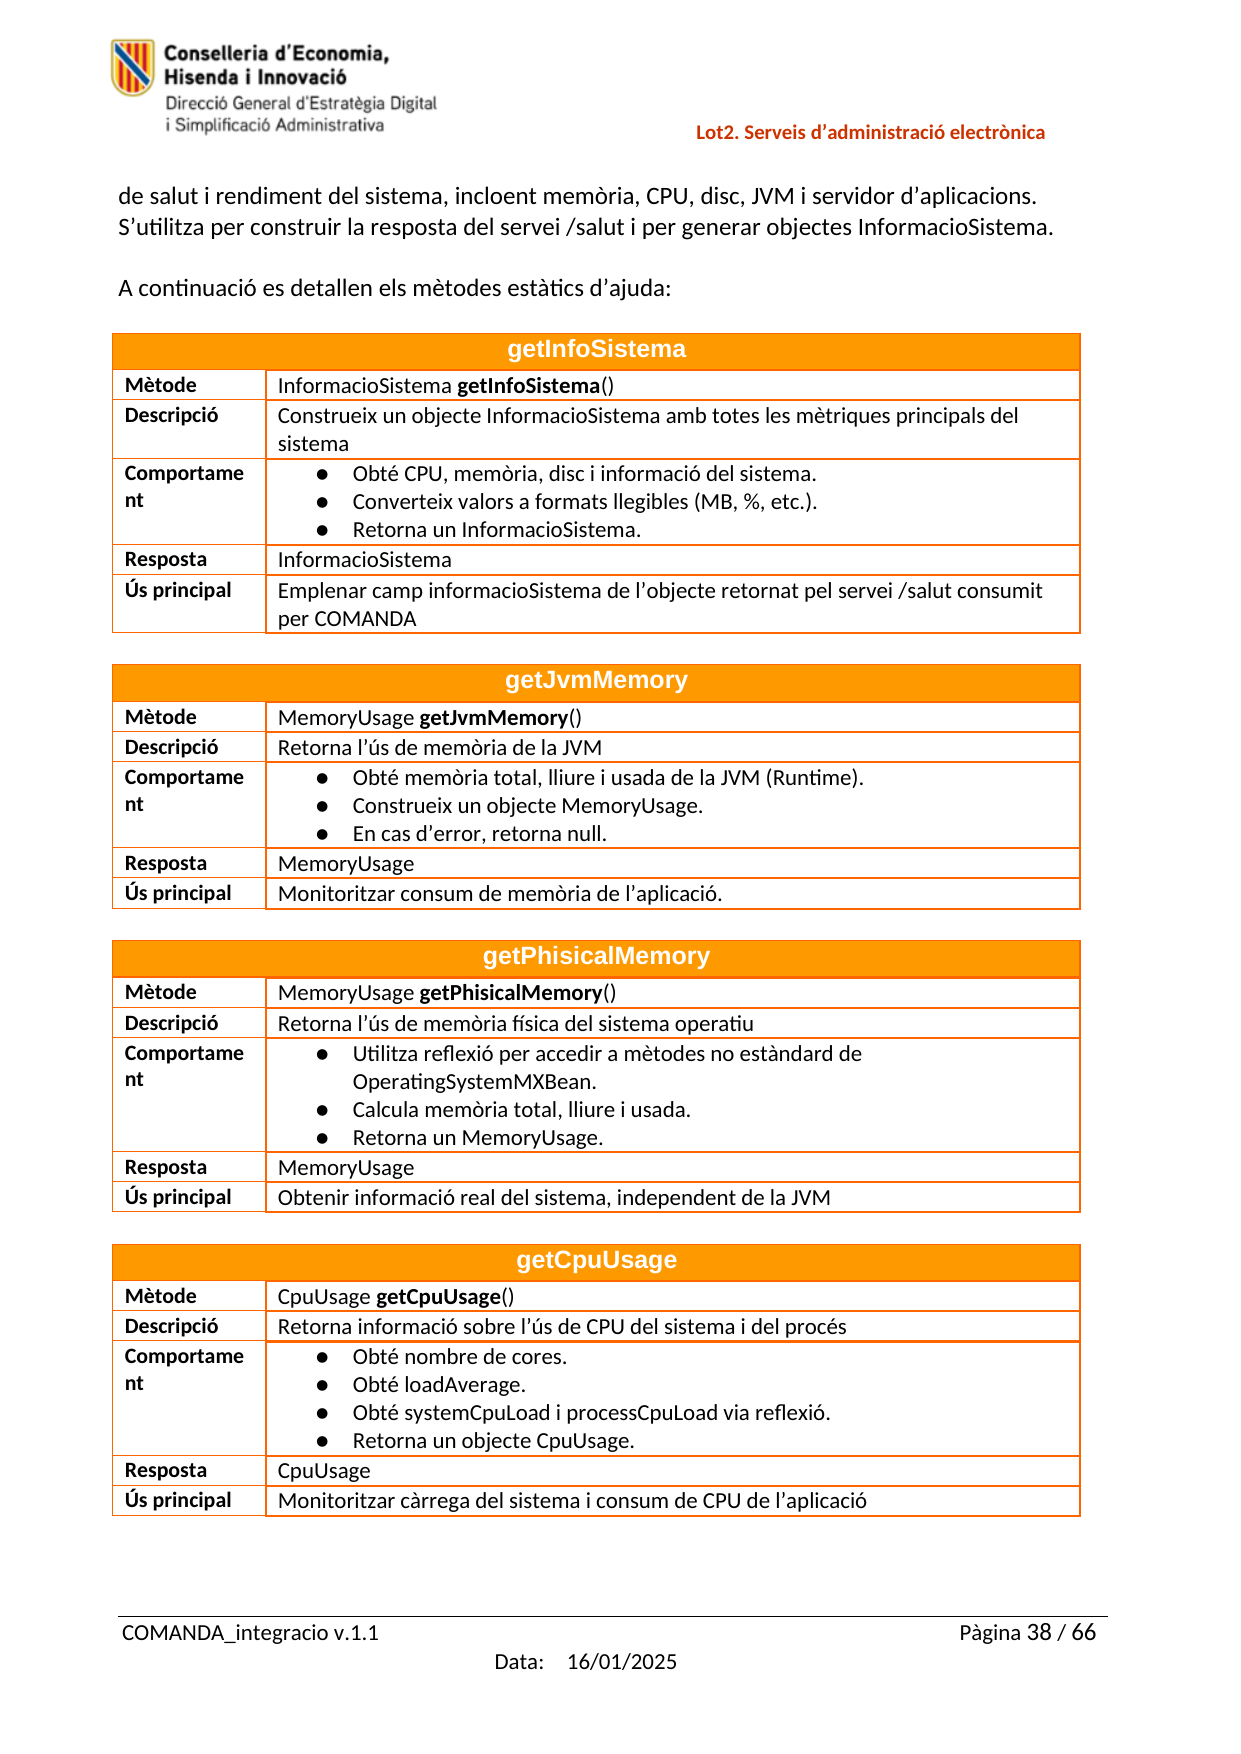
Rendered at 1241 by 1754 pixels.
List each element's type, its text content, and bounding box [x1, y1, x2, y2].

table_cell Retorna l’ús de memòria física del sistema operatiu [267, 1009, 1079, 1037]
table_cell InformacioSistema getInfoSistema() [267, 371, 1079, 399]
table_cell Retorna informació sobre l’ús de CPU del sistema i del procés [267, 1312, 1079, 1340]
table_cell MemoryUsage getJvmMemory() [267, 703, 1079, 731]
table_cell InformacioSistema [267, 546, 1079, 574]
text A continuació es detallen els mètodes estàtics d’ajuda: [118, 272, 1122, 302]
table_cell Resposta [113, 545, 265, 574]
table_cell Mètode [113, 1281, 265, 1310]
table_cell Mètode [113, 702, 265, 731]
table_cell Retorna l’ús de memòria de la JVM [267, 733, 1079, 761]
table_cell Monitoritzar càrrega del sistema i consum de CPU de l’aplicació [267, 1487, 1079, 1515]
table_cell Descripció [113, 732, 265, 761]
table_header getInfoSistema [113, 334, 1079, 369]
table_cell Comportament [113, 762, 265, 847]
table_header getPhisicalMemory [113, 941, 1079, 976]
table_cell Descripció [113, 1008, 265, 1037]
table_cell Comportament [113, 1038, 265, 1151]
text de salut i rendiment del sistema, incloent memòria, CPU, disc, JVM i servidor d’aplicacions. S’utilitza per construir la resposta del servei /salut i per generar objectes InformacioSistema. [118, 180, 1122, 241]
table_cell Resposta [113, 1456, 265, 1484]
table_cell MemoryUsage [267, 1153, 1079, 1181]
table_cell CpuUsage [267, 1457, 1079, 1484]
table_cell Descripció [113, 1311, 265, 1340]
table_cell MemoryUsage [267, 849, 1079, 877]
table_cell Obté nombre de cores. Obté loadAverage. Obté systemCpuLoad i processCpuLoad via reflexió. Retorna un objecte CpuUsage. [267, 1343, 1079, 1454]
table_cell Emplenar camp informacioSistema de l’objecte retornat pel servei /salut consumit per COMANDA [267, 576, 1079, 632]
table_cell MemoryUsage getPhisicalMemory() [267, 979, 1079, 1007]
table_cell Descripció [113, 400, 265, 457]
table_cell Obtenir informació real del sistema, independent de la JVM [267, 1183, 1079, 1211]
table_cell Monitoritzar consum de memòria de l’aplicació. [267, 879, 1079, 907]
table_cell Comportament [113, 459, 265, 543]
table_header getJvmMemory [113, 665, 1079, 701]
table_cell Comportament [113, 1341, 265, 1454]
picture [100, 26, 467, 156]
table_cell Ús principal [113, 1486, 265, 1515]
table_cell Utilitza reflexió per accedir a mètodes no estàndard de OperatingSystemMXBean. Calcula memòria total, lliure i usada. Retorna un MemoryUsage. [267, 1039, 1079, 1151]
table_cell Ús principal [113, 1182, 265, 1211]
table_cell Construeix un objecte InformacioSistema amb totes les mètriques principals del sistema [267, 401, 1079, 457]
table_cell Mètode [113, 370, 265, 399]
table_cell Ús principal [113, 575, 265, 632]
table_cell Resposta [113, 848, 265, 877]
table_header getCpuUsage [113, 1245, 1079, 1280]
table_cell CpuUsage getCpuUsage() [267, 1282, 1079, 1310]
table_cell Mètode [113, 978, 265, 1007]
table_cell Resposta [113, 1152, 265, 1181]
table_cell Ús principal [113, 878, 265, 907]
table_cell Obté memòria total, lliure i usada de la JVM (Runtime). Construeix un objecte MemoryUsage. En cas d’error, retorna null. [267, 763, 1079, 847]
table_cell Obté CPU, memòria, disc i informació del sistema. Converteix valors a formats llegibles (MB, %, etc.). Retorna un InformacioSistema. [267, 460, 1079, 543]
